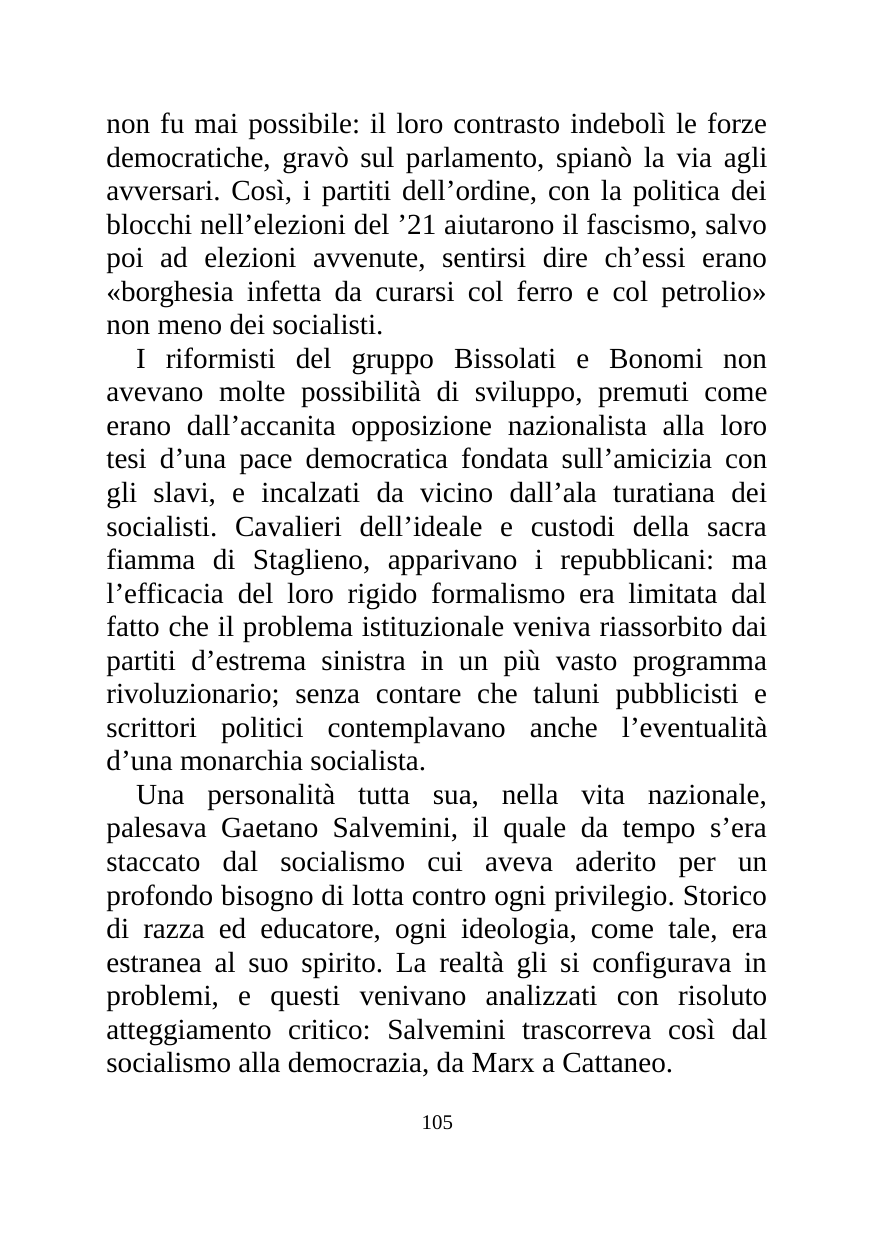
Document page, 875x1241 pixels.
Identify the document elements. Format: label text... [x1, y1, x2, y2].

text non fu mai possibile: il loro contrasto indebolì le forze democratiche, gravò sul parlamento, spianò la via agli avversari. Così, i partiti dell’ordine, con la politica dei blocchi nell’elezioni del ’21 aiutarono il fascismo, salvo poi ad elezioni avvenute, sentirsi dire ch’essi erano «borghesia infetta da curarsi col ferro e col petrolio» non meno dei socialisti. [106, 106, 768, 341]
text Una personalità tutta sua, nella vita nazionale, palesava Gaetano Salvemini, il quale da tempo s’era staccato dal socialismo cui aveva aderito per un profondo bisogno di lotta contro ogni privilegio. Storico di razza ed educatore, ogni ideologia, come tale, era estranea al suo spirito. La realtà gli si configurava in problemi, e questi venivano analizzati con risoluto atteggiamento critico: Salvemini trascorreva così dal socialismo alla democrazia, da Marx a Cattaneo. [106, 777, 768, 1079]
text I riformisti del gruppo Bissolati e Bonomi non avevano molte possibilità di sviluppo, premuti come erano dall’accanita opposizione nazionalista alla loro tesi d’una pace democratica fondata sull’amicizia con gli slavi, e incalzati da vicino dall’ala turatiana dei socialisti. Cavalieri dell’ideale e custodi della sacra fiamma di Staglieno, apparivano i repubblicani: ma l’efficacia del loro rigido formalismo era limitata dal fatto che il problema istituzionale veniva riassorbito dai partiti d’estrema sinistra in un più vasto programma rivoluzionario; senza contare che taluni pubblicisti e scrittori politici contemplavano anche l’eventualità d’una monarchia socialista. [106, 341, 768, 777]
